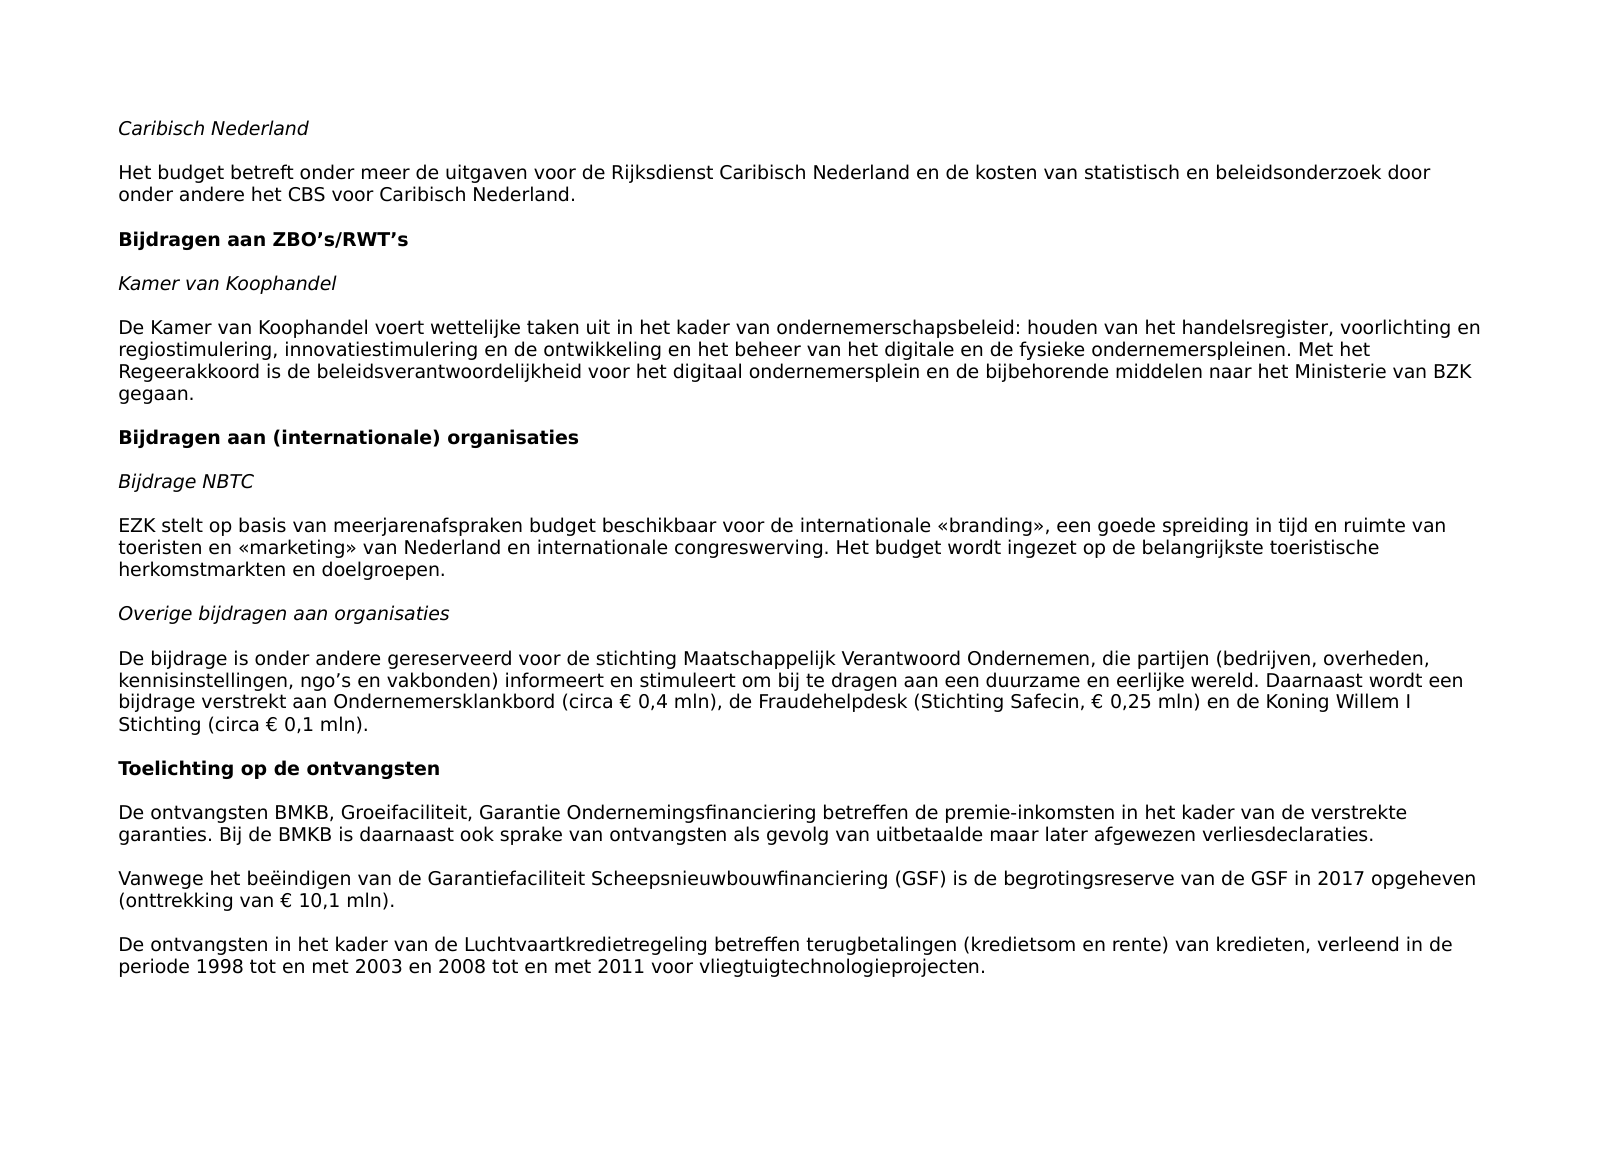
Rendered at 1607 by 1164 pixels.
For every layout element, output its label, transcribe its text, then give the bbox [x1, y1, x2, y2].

text De bijdrage is onder andere gereserveerd voor de stichting Maatschappelijk Verantwoord Ondernemen, die partijen (bedrijven, overheden, kennisinstellingen, ngo’s en vakbonden) informeert en stimuleert om bij te dragen aan een duurzame en eerlijke wereld. Daarnaast wordt een bijdrage verstrekt aan Ondernemersklankbord (circa € 0,4 mln), de Fraudehelpdesk (Stichting Safecin, € 0,25 mln) en de Koning Willem I Stichting (circa € 0,1 mln). [118, 647, 1488, 735]
text EZK stelt op basis van meerjarenafspraken budget beschikbaar voor de internationale «branding», een goede spreiding in tijd en ruimte van toeristen en «marketing» van Nederland en internationale congreswerving. Het budget wordt ingezet op de belangrijkste toeristische herkomstmarkten en doelgroepen. [118, 515, 1488, 581]
text De ontvangsten in het kader van de Luchtvaartkredietregeling betreffen terugbetalingen (kredietsom en rente) van kredieten, verleend in de periode 1998 tot en met 2003 en 2008 tot en met 2011 voor vliegtuigtechnologieprojecten. [118, 934, 1488, 978]
subtitle Bijdragen aan (internationale) organisaties [118, 427, 1488, 449]
subtitle Bijdragen aan ZBO’s/RWT’s [118, 228, 1488, 250]
text Vanwege het beëindigen van de Garantiefaciliteit Scheepsnieuwbouwfinanciering (GSF) is de begrotingsreserve van de GSF in 2017 opgeheven (onttrekking van € 10,1 mln). [118, 868, 1488, 912]
text De ontvangsten BMKB, Groeifaciliteit, Garantie Ondernemingsfinanciering betreffen de premie-inkomsten in het kader van de verstrekte garanties. Bij de BMKB is daarnaast ook sprake van ontvangsten als gevolg van uitbetaalde maar later afgewezen verliesdeclaraties. [118, 802, 1488, 846]
subtitle Overige bijdragen aan organisaties [118, 603, 1488, 625]
subtitle Kamer van Koophandel [118, 273, 1488, 294]
subtitle Bijdrage NBTC [118, 471, 1488, 493]
subtitle Caribisch Nederland [118, 118, 1488, 140]
text Het budget betreft onder meer de uitgaven voor de Rijksdienst Caribisch Nederland en de kosten van statistisch en beleidsonderzoek door onder andere het CBS voor Caribisch Nederland. [118, 162, 1488, 206]
subtitle Toelichting op de ontvangsten [118, 758, 1488, 779]
text De Kamer van Koophandel voert wettelijke taken uit in het kader van ondernemerschapsbeleid: houden van het handelsregister, voorlichting en regiostimulering, innovatiestimulering en de ontwikkeling en het beheer van het digitale en de fysieke ondernemerspleinen. Met het Regeerakkoord is de beleidsverantwoordelijkheid voor het digitaal ondernemersplein en de bijbehorende middelen naar het Ministerie van BZK gegaan. [118, 317, 1488, 405]
